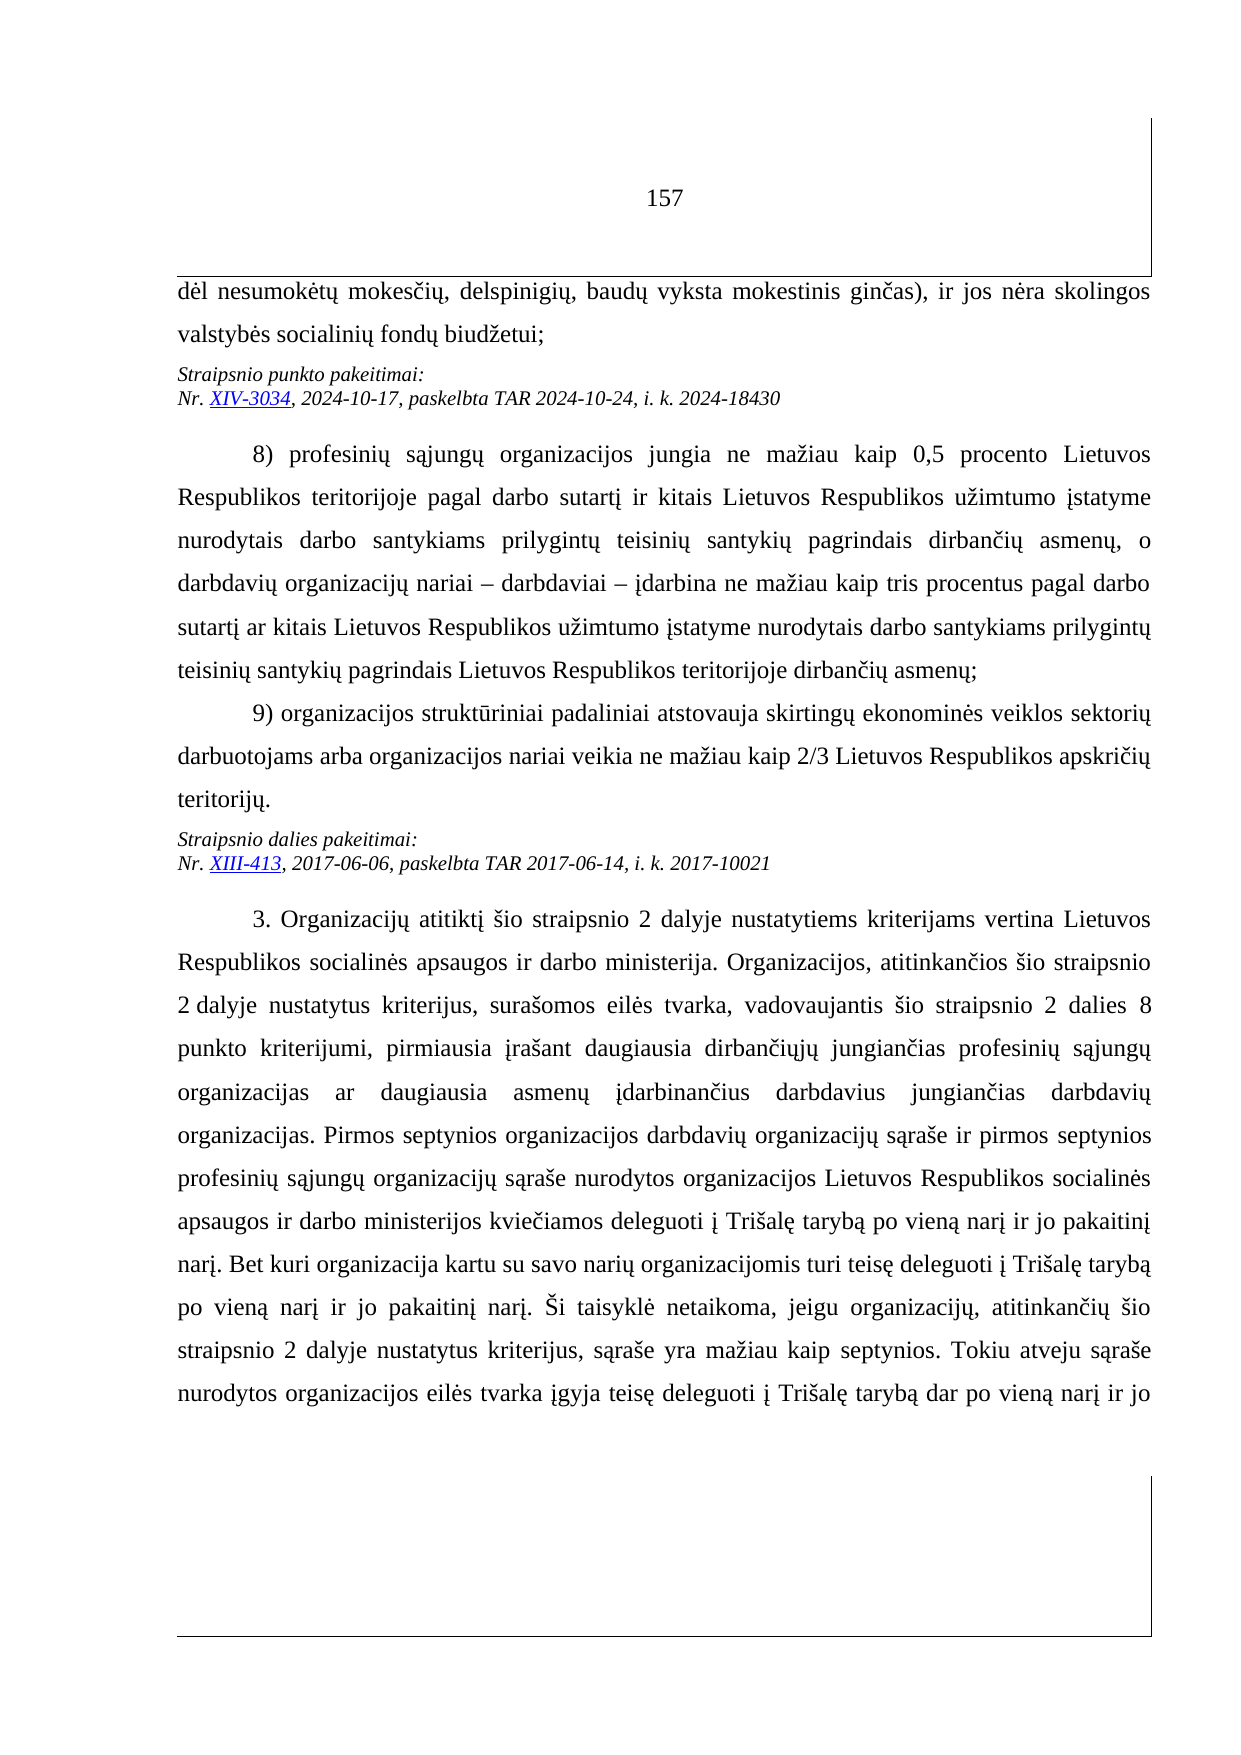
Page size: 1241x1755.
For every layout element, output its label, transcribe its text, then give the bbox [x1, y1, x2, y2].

text 3. Organizacijų atitiktį šio straipsnio 2 dalyje nustatytiems kriterijams vertina Lietuvos Respublikos socialinės apsaugos ir darbo ministerija. Organizacijos, atitinkančios šio straipsnio 2 dalyje nustatytus kriterijus, surašomos eilės tvarka, vadovaujantis šio straipsnio 2 dalies 8 punkto kriterijumi, pirmiausia įrašant daugiausia dirbančiųjų jungiančias profesinių sąjungų organizacijas ar daugiausia asmenų įdarbinančius darbdavius jungiančias darbdavių organizacijas. Pirmos septynios organizacijos darbdavių organizacijų sąraše ir pirmos septynios profesinių sąjungų organizacijų sąraše nurodytos organizacijos Lietuvos Respublikos socialinės apsaugos ir darbo ministerijos kviečiamos deleguoti į Trišalę tarybą po vieną narį ir jo pakaitinį narį. Bet kuri organizacija kartu su savo narių organizacijomis turi teisę deleguoti į Trišalę tarybą po vieną narį ir jo pakaitinį narį. Ši taisyklė netaikoma, jeigu organizacijų, atitinkančių šio straipsnio 2 dalyje nustatytus kriterijus, sąraše yra mažiau kaip septynios. Tokiu atveju sąraše nurodytos organizacijos eilės tvarka įgyja teisę deleguoti į Trišalę tarybą dar po vieną narį ir jo [177, 904, 1152, 1407]
text Straipsnio dalies pakeitimai: [177, 827, 1152, 851]
text Straipsnio punkto pakeitimai: [177, 362, 1152, 386]
text dėl nesumokėtų mokesčių, delspinigių, baudų vyksta mokestinis ginčas), ir jos nėra skolingos valstybės socialinių fondų biudžetui; [177, 276, 1152, 348]
text Nr. XIII-413, 2017-06-06, paskelbta TAR 2017-06-14, i. k. 2017-10021 [177, 851, 1152, 875]
text Nr. XIV-3034, 2024-10-17, paskelbta TAR 2024-10-24, i. k. 2024-18430 [177, 386, 1152, 410]
text 9) organizacijos struktūriniai padaliniai atstovauja skirtingų ekonominės veiklos sektorių darbuotojams arba organizacijos nariai veikia ne mažiau kaip 2/3 Lietuvos Respublikos apskričių teritorijų. [177, 698, 1152, 813]
text 8) profesinių sąjungų organizacijos jungia ne mažiau kaip 0,5 procento Lietuvos Respublikos teritorijoje pagal darbo sutartį ir kitais Lietuvos Respublikos užimtumo įstatyme nurodytais darbo santykiams prilygintų teisinių santykių pagrindais dirbančių asmenų, o darbdavių organizacijų nariai – darbdaviai – įdarbina ne mažiau kaip tris procentus pagal darbo sutartį ar kitais Lietuvos Respublikos užimtumo įstatyme nurodytais darbo santykiams prilygintų teisinių santykių pagrindais Lietuvos Respublikos teritorijoje dirbančių asmenų; [177, 439, 1152, 683]
